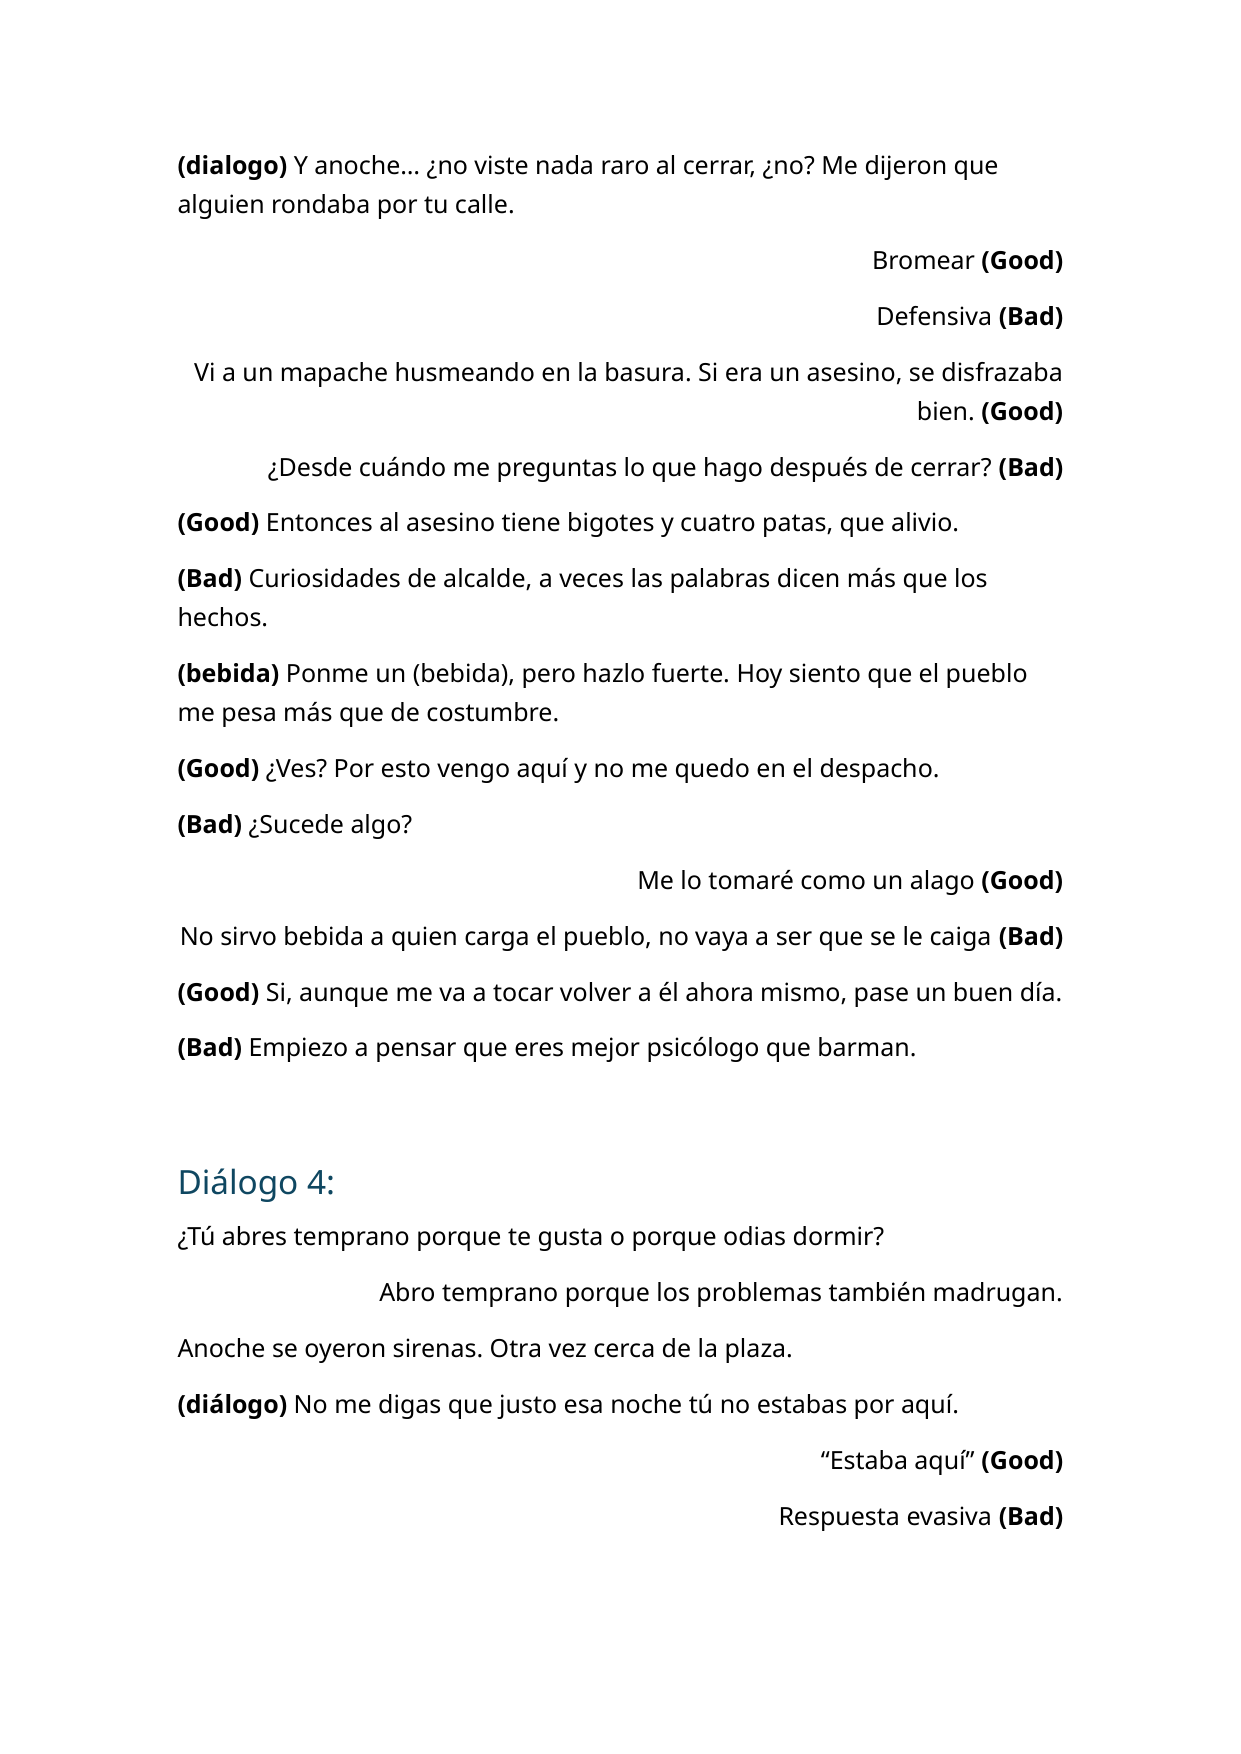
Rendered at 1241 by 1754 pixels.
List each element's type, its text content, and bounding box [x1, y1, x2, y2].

text Me lo tomaré como un alago (Good) [177, 863, 1063, 897]
text Vi a un mapache husmeando en la basura. Si era un asesino, se disfrazaba bien. (Good) [177, 354, 1063, 427]
text (Good) ¿Ves? Por esto vengo aquí y no me quedo en el despacho. [177, 751, 1063, 785]
text (Bad) ¿Sucede algo? [177, 807, 1063, 841]
text No sirvo bebida a quien carga el pueblo, no vaya a ser que se le caiga (Bad) [177, 918, 1063, 952]
text Respuesta evasiva (Bad) [177, 1498, 1063, 1532]
text (Good) Si, aunque me va a tocar volver a él ahora mismo, pase un buen día. [177, 974, 1063, 1008]
text Abro temprano porque los problemas también madrugan. [177, 1275, 1063, 1309]
text (bebida) Ponme un (bebida), pero hazlo fuerte. Hoy siento que el pueblo me pesa más que de costumbre. [177, 656, 1063, 729]
text (Bad) Empiezo a pensar que eres mejor psicólogo que barman. [177, 1030, 1063, 1064]
text Anoche se oyeron sirenas. Otra vez cerca de la plaza. [177, 1331, 1063, 1365]
text (Good) Entonces al asesino tiene bigotes y cuatro patas, que alivio. [177, 505, 1063, 539]
text “Estaba aquí” (Good) [177, 1442, 1063, 1476]
text ¿Desde cuándo me preguntas lo que hago después de cerrar? (Bad) [177, 449, 1063, 483]
text ¿Tú abres temprano porque te gusta o porque odias dormir? [177, 1219, 1063, 1253]
text (Bad) Curiosidades de alcalde, a veces las palabras dicen más que los hechos. [177, 561, 1063, 634]
text (dialogo) Y anoche… ¿no viste nada raro al cerrar, ¿no? Me dijeron que alguien rondaba por tu calle. [177, 148, 1063, 221]
text Defensiva (Bad) [177, 298, 1063, 332]
text (diálogo) No me digas que justo esa noche tú no estabas por aquí. [177, 1386, 1063, 1421]
text Bromear (Good) [177, 243, 1063, 277]
subtitle Diálogo 4: [177, 1158, 1063, 1204]
